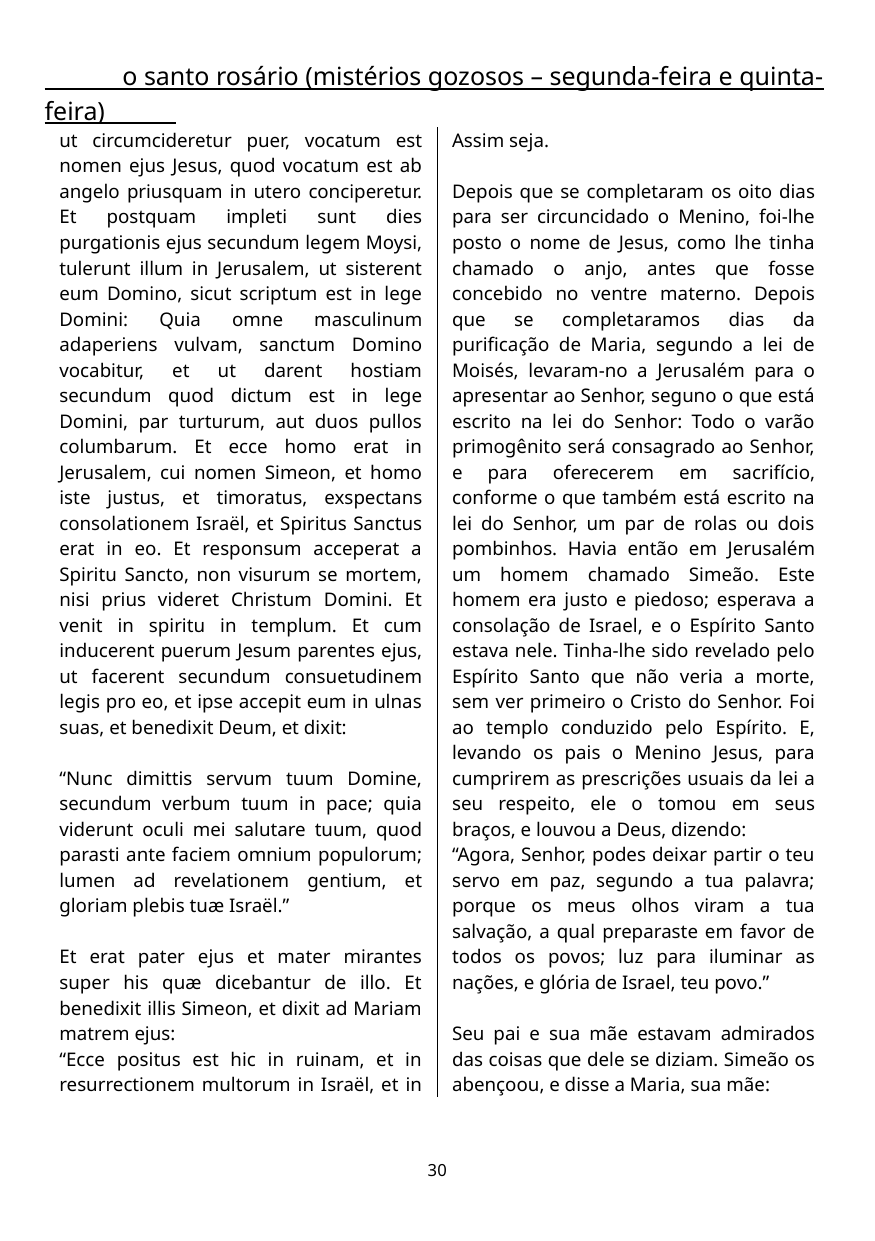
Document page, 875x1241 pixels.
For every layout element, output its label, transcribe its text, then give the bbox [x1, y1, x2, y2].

table_header Assim seja. Depois que se completaram os oito dias para ser circuncidado o Menino, foi-lhe posto o nome de Jesus, como lhe tinha chamado o anjo, antes que fosse concebido no ventre materno. Depois que se completaramos dias da purificação de Maria, segundo a lei de Moisés, levaram-no a Jerusalém para o apresentar ao Senhor, seguno o que está escrito na lei do Senhor: Todo o varão primogênito será consagrado ao Senhor, e para oferecerem em sacrifício, conforme o que também está escrito na lei do Senhor, um par de rolas ou dois pombinhos. Havia então em Jerusalém um homem chamado Simeão. Este homem era justo e piedoso; esperava a consolação de Israel, e o Espírito Santo estava nele. Tinha-lhe sido revelado pelo Espírito Santo que não veria a morte, sem ver primeiro o Cristo do Senhor. Foi ao templo conduzido pelo Espírito. E, levando os pais o Menino Jesus, para cumprirem as prescrições usuais da lei a seu respeito, ele o tomou em seus braços, e louvou a Deus, dizendo: “Agora, Senhor, podes deixar partir o teu servo em paz, segundo a tua palavra; porque os meus olhos viram a tua salvação, a qual preparaste em favor de todos os povos; luz para iluminar as nações, e glória de Israel, teu povo.” Seu pai e sua mãe estavam admirados das coisas que dele se diziam. Simeão os abençoou, e disse a Maria, sua mãe: [438, 127, 830, 1097]
table_header ut circumcideretur puer, vocatum est nomen ejus Jesus, quod vocatum est ab angelo priusquam in utero conciperetur. Et postquam impleti sunt dies purgationis ejus secundum legem Moysi, tulerunt illum in Jerusalem, ut sisterent eum Domino, sicut scriptum est in lege Domini: Quia omne masculinum adaperiens vulvam, sanctum Domino vocabitur, et ut darent hostiam secundum quod dictum est in lege Domini, par turturum, aut duos pullos columbarum. Et ecce homo erat in Jerusalem, cui nomen Simeon, et homo iste justus, et timoratus, exspectans consolationem Israël, et Spiritus Sanctus erat in eo. Et responsum acceperat a Spiritu Sancto, non visurum se mortem, nisi prius videret Christum Domini. Et venit in spiritu in templum. Et cum inducerent puerum Jesum parentes ejus, ut facerent secundum consuetudinem legis pro eo, et ipse accepit eum in ulnas suas, et benedixit Deum, et dixit: “Nunc dimittis servum tuum Domine, secundum verbum tuum in pace; quia viderunt oculi mei salutare tuum, quod parasti ante faciem omnium populorum; lumen ad revelationem gentium, et gloriam plebis tuæ Israël.” Et erat pater ejus et mater mirantes super his quæ dicebantur de illo. Et benedixit illis Simeon, et dixit ad Mariam matrem ejus: “Ecce positus est hic in ruinam, et in resurrectionem multorum in Israël, et in [44, 127, 437, 1097]
